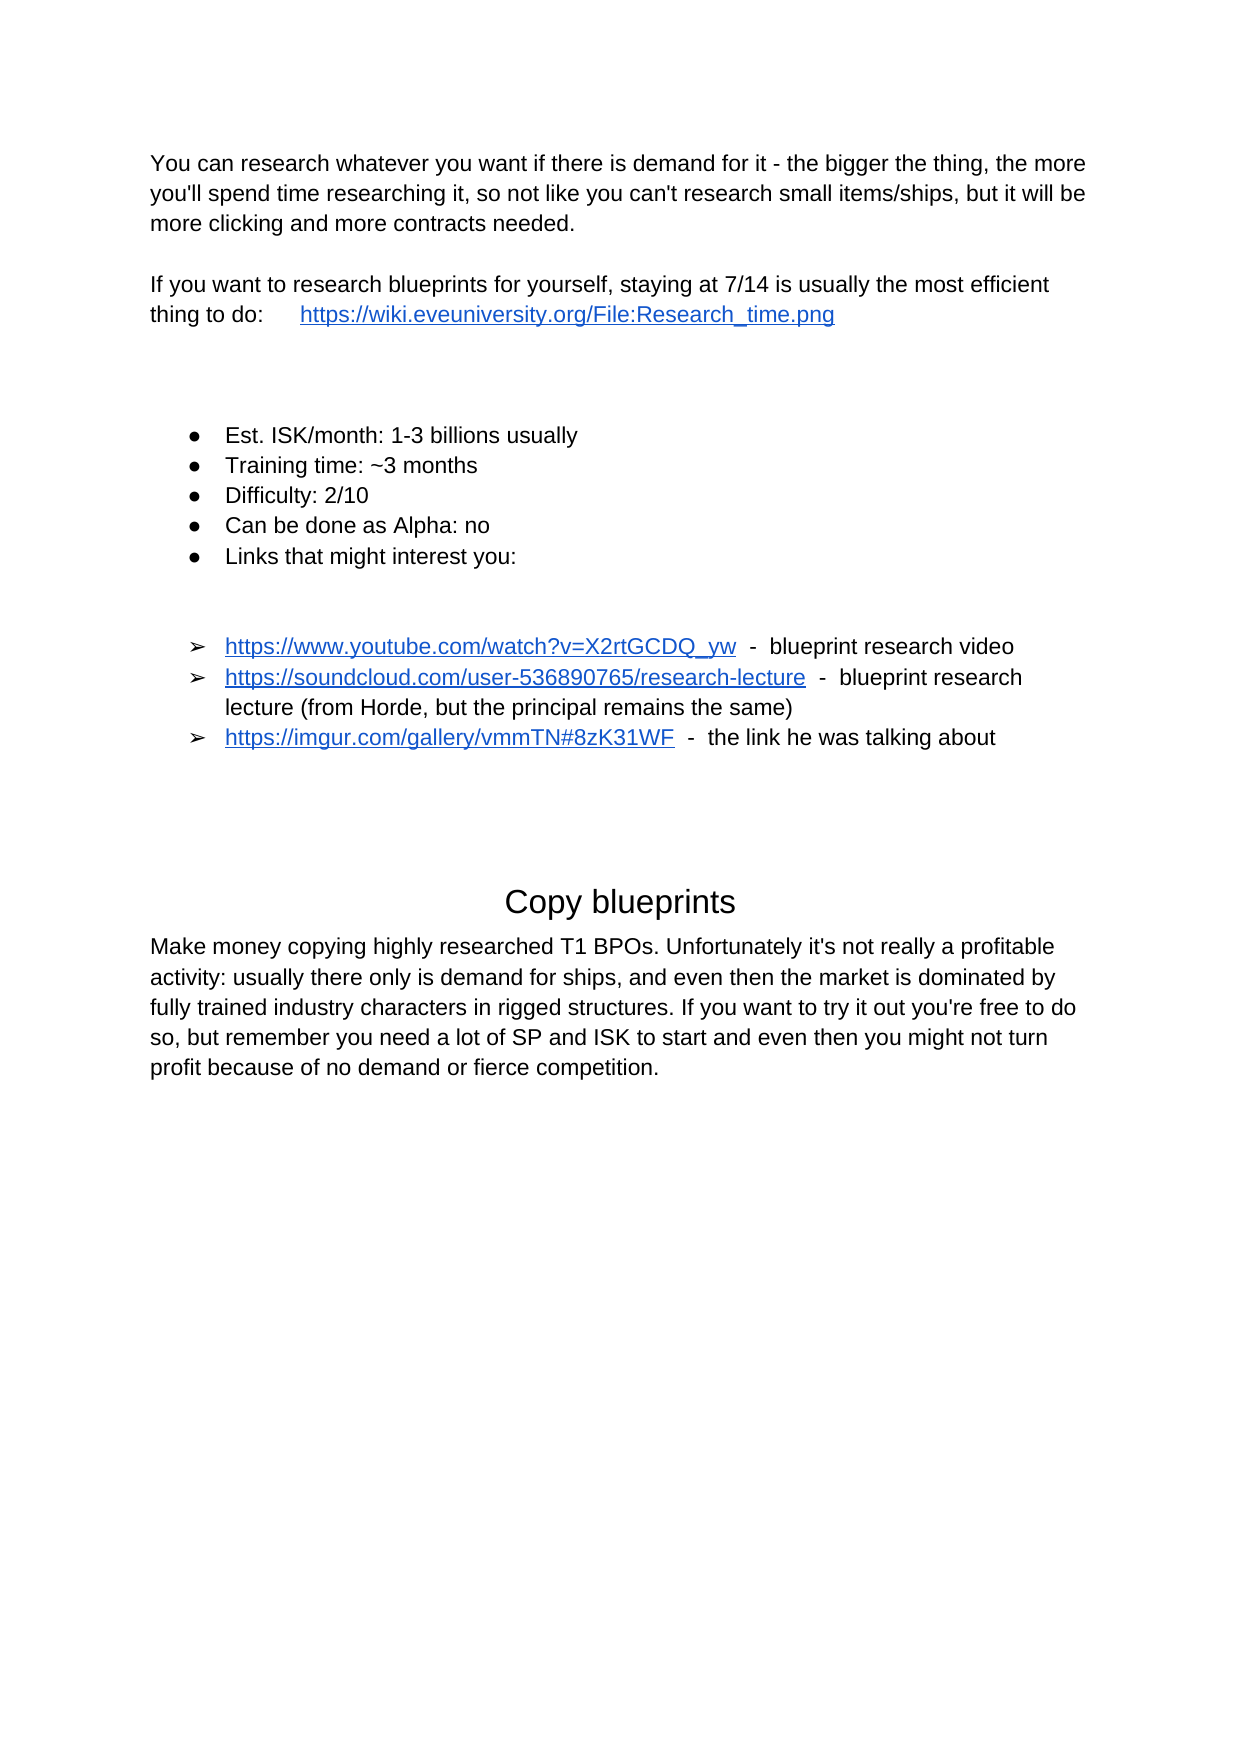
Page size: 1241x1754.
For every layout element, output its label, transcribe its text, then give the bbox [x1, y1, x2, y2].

list https://soundcloud.com/user-536890765/research-lecture - blueprint research lecture (from Horde, but the principal remains the same) [187, 663, 1090, 720]
list Training time: ~3 months [187, 452, 1090, 478]
list Est. ISK/month: 1-3 billions usually [187, 422, 1090, 448]
subtitle Copy blueprints [150, 882, 1090, 921]
text Make money copying highly researched T1 BPOs. Unfortunately it's not really a profitable activity: usually there only is demand for ships, and even then the market is dominated by fully trained industry characters in rigged structures. If you want to try it out you're free to do so, but remember you need a lot of SP and ISK to start and even then you might not turn profit because of no demand or fierce competition. [150, 933, 1090, 1080]
text You can research whatever you want if there is demand for it - the bigger the thing, the more you'll spend time researching it, so not like you can't research small items/ships, but it will be more clicking and more contracts needed. [150, 150, 1090, 237]
list Can be done as Alpha: no [187, 512, 1090, 539]
list Difficulty: 2/10 [187, 482, 1090, 509]
text If you want to research blueprints for yourself, staying at 7/14 is usually the most efficient thing to do: https://wiki.eveuniversity.org/File:Research_time.png [150, 271, 1090, 327]
list https://www.youtube.com/watch?v=X2rtGCDQ_yw - blueprint research video [187, 633, 1090, 660]
list https://imgur.com/gallery/vmmTN#8zK31WF - the link he was talking about [187, 724, 1090, 750]
list Links that might interest you: [187, 543, 1090, 569]
